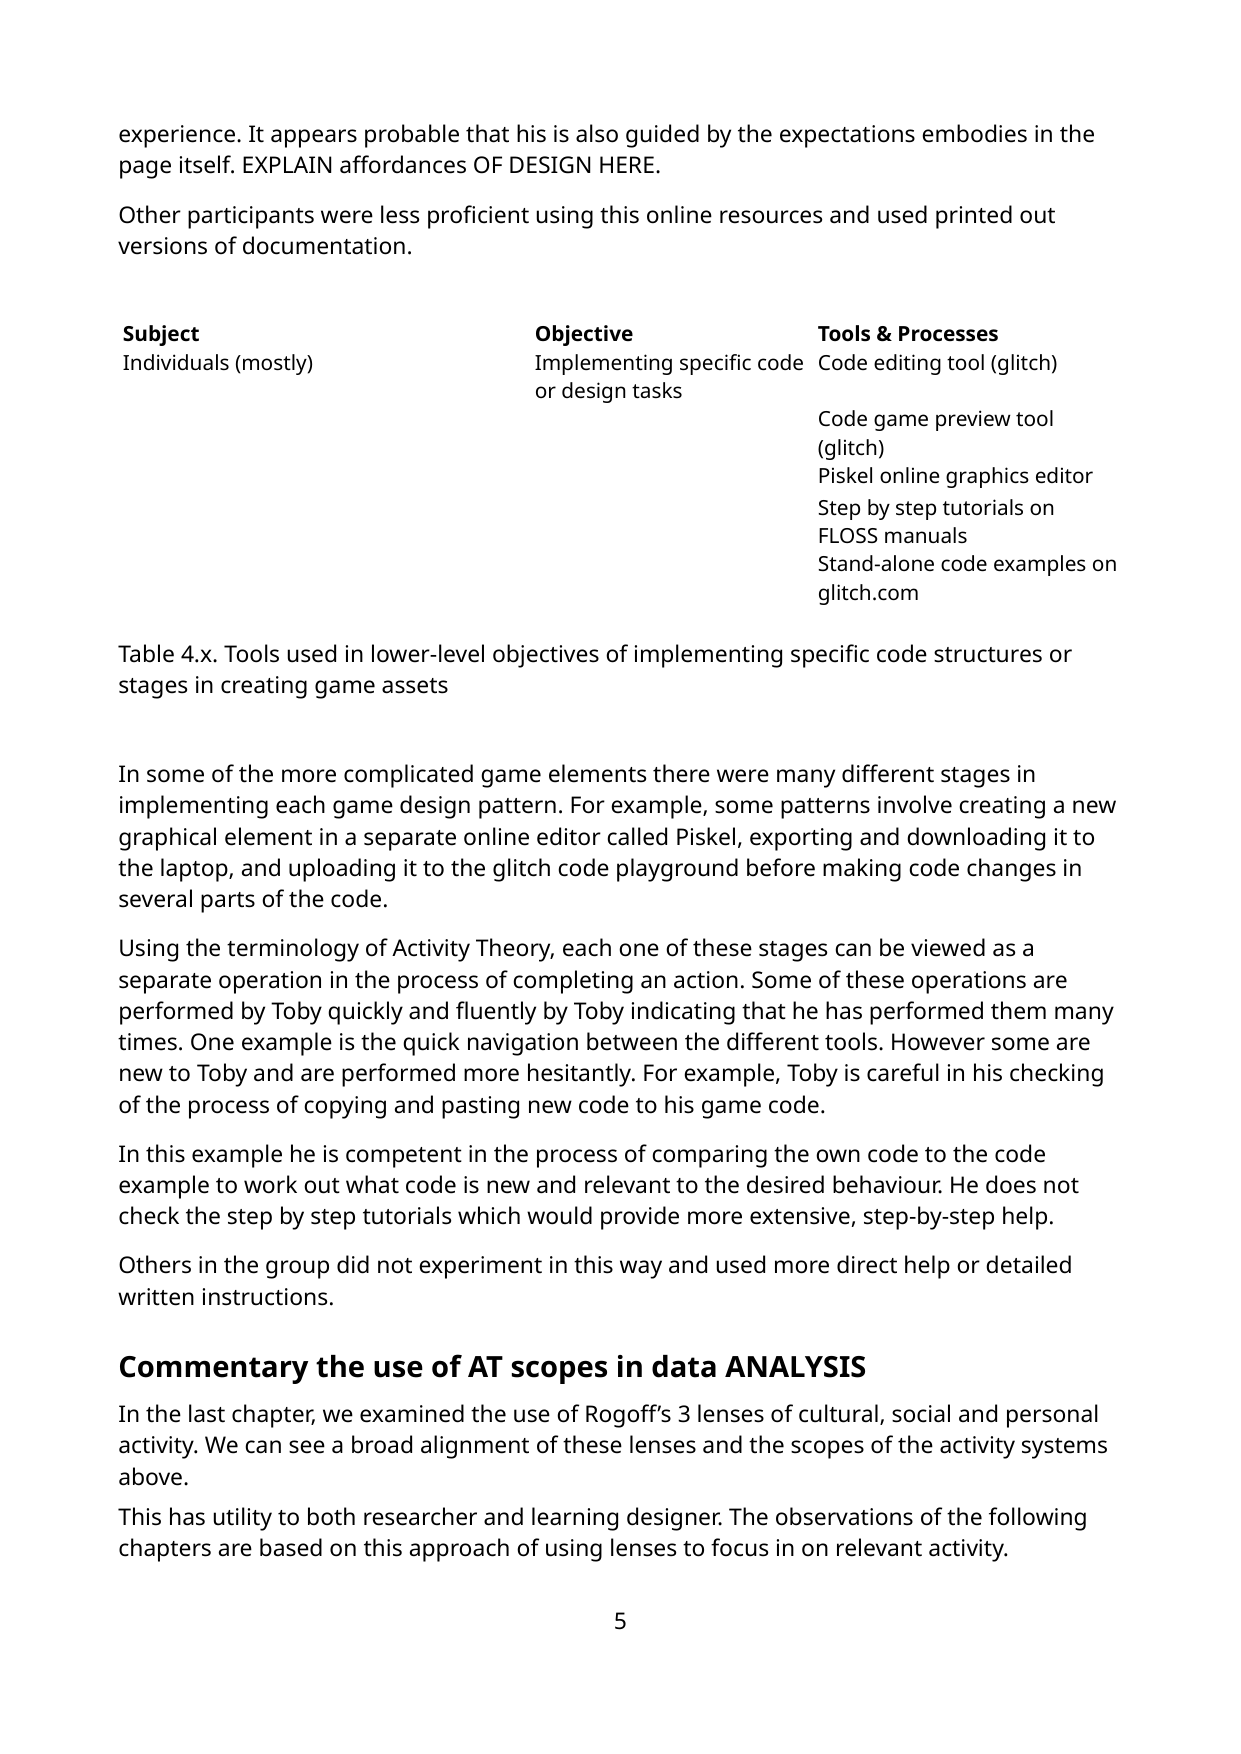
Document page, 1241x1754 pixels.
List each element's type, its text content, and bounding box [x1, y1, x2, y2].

text In the last chapter, we examined the use of Rogoff’s 3 lenses of cultural, social and personal activity. We can see a broad alignment of these lenses and the scopes of the activity systems above. [118, 1398, 1122, 1492]
table_cell Individuals (mostly) [118, 348, 530, 404]
table_cell Implementing specific code or design tasks [530, 348, 813, 404]
table_cell [530, 493, 813, 549]
text Table 4.x. Tools used in lower-level objectives of implementing specific code structures or stages in creating game assets [118, 638, 1122, 700]
table_cell [118, 606, 530, 638]
text This has utility to both researcher and learning designer. The observations of the following chapters are based on this approach of using lenses to focus in on relevant activity. [118, 1501, 1122, 1563]
table_cell Code editing tool (glitch) [813, 348, 1122, 404]
table_cell Piskel online graphics editor [813, 461, 1122, 493]
table_header Subject [118, 319, 530, 348]
table_cell [530, 461, 813, 493]
text experience. It appears probable that his is also guided by the expectations embodies in the page itself. EXPLAIN affordances OF DESIGN HERE. [118, 118, 1122, 181]
table_cell Stand-alone code examples on glitch.com [813, 550, 1122, 606]
text In some of the more complicated game elements there were many different stages in implementing each game design pattern. For example, some patterns involve creating a new graphical element in a separate online editor called Piskel, exporting and downloading it to the laptop, and uploading it to the glitch code playground before making code changes in several parts of the code. [118, 758, 1122, 914]
table_cell [530, 550, 813, 606]
text Using the terminology of Activity Theory, each one of these stages can be viewed as a separate operation in the process of completing an action. Some of these operations are performed by Toby quickly and fluently by Toby indicating that he has performed them many times. One example is the quick navigation between the different tools. However some are new to Toby and are performed more hesitantly. For example, Toby is careful in his checking of the process of copying and pasting new code to his game code. [118, 932, 1122, 1120]
table_header Objective [530, 319, 813, 348]
subtitle Commentary the use of AT scopes in data ANALYSIS [118, 1346, 1122, 1386]
table_cell [118, 550, 530, 606]
table_cell Step by step tutorials on FLOSS manuals [813, 493, 1122, 549]
table_cell [530, 606, 813, 638]
table_cell [118, 405, 530, 461]
table_cell [813, 606, 1122, 638]
table_cell [118, 461, 530, 493]
text In this example he is competent in the process of comparing the own code to the code example to work out what code is new and relevant to the desired behaviour. He does not check the step by step tutorials which would provide more extensive, step-by-step help. [118, 1138, 1122, 1232]
table_header Tools & Processes [813, 319, 1122, 348]
table_cell Code game preview tool (glitch) [813, 405, 1122, 461]
text Others in the group did not experiment in this way and used more direct help or detailed written instructions. [118, 1249, 1122, 1312]
text Other participants were less proficient using this online resources and used printed out versions of documentation. [118, 198, 1122, 261]
table_cell [118, 493, 530, 549]
table_cell [530, 405, 813, 461]
